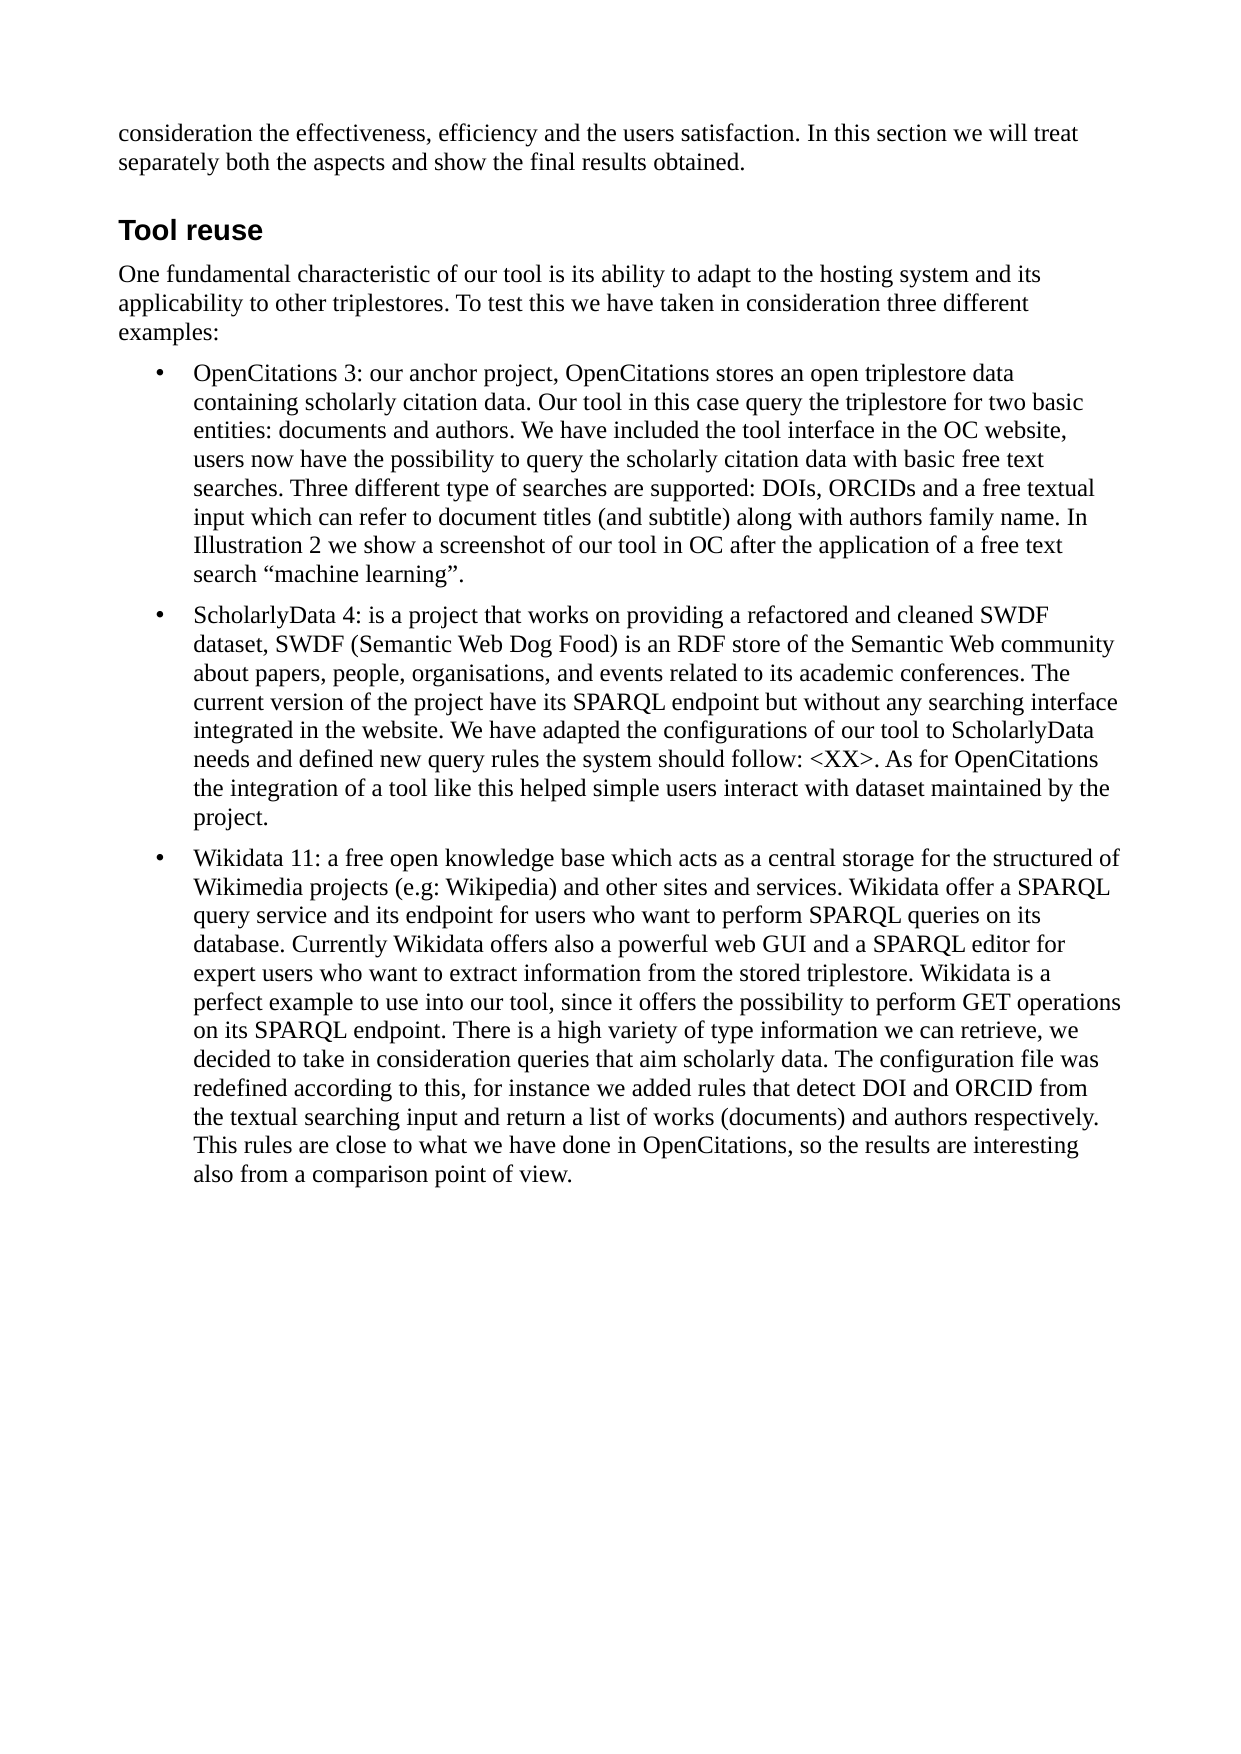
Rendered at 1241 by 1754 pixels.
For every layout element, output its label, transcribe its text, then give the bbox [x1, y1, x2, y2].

text One fundamental characteristic of our tool is its ability to adapt to the hosting system and its applicability to other triplestores. To test this we have taken in consideration three different examples: [118, 259, 1122, 345]
subtitle Tool reuse [118, 213, 1122, 247]
text consideration the effectiveness, efficiency and the users satisfaction. In this section we will treat separately both the aspects and show the final results obtained. [118, 118, 1122, 176]
list ScholarlyData 4: is a project that works on providing a refactored and cleaned SWDF dataset, SWDF (Semantic Web Dog Food) is an RDF store of the Semantic Web community about papers, people, organisations, and events related to its academic conferences. The current version of the project have its SPARQL endpoint but without any searching interface integrated in the website. We have adapted the configurations of our tool to ScholarlyData needs and defined new query rules the system should follow: <XX>. As for OpenCitations the integration of a tool like this helped simple users interact with dataset maintained by the project. [156, 600, 1122, 830]
list OpenCitations 3: our anchor project, OpenCitations stores an open triplestore data containing scholarly citation data. Our tool in this case query the triplestore for two basic entities: documents and authors. We have included the tool interface in the OC website, users now have the possibility to query the scholarly citation data with basic free text searches. Three different type of searches are supported: DOIs, ORCIDs and a free textual input which can refer to document titles (and subtitle) along with authors family name. In Illustration 2 we show a screenshot of our tool in OC after the application of a free text search “machine learning”. [156, 358, 1122, 588]
list Wikidata 11: a free open knowledge base which acts as a central storage for the structured of Wikimedia projects (e.g: Wikipedia) and other sites and services. Wikidata offer a SPARQL query service and its endpoint for users who want to perform SPARQL queries on its database. Currently Wikidata offers also a powerful web GUI and a SPARQL editor for expert users who want to extract information from the stored triplestore. Wikidata is a perfect example to use into our tool, since it offers the possibility to perform GET operations on its SPARQL endpoint. There is a high variety of type information we can retrieve, we decided to take in consideration queries that aim scholarly data. The configuration file was redefined according to this, for instance we added rules that detect DOI and ORCID from the textual searching input and return a list of works (documents) and authors respectively. This rules are close to what we have done in OpenCitations, so the results are interesting also from a comparison point of view. [156, 843, 1122, 1188]
